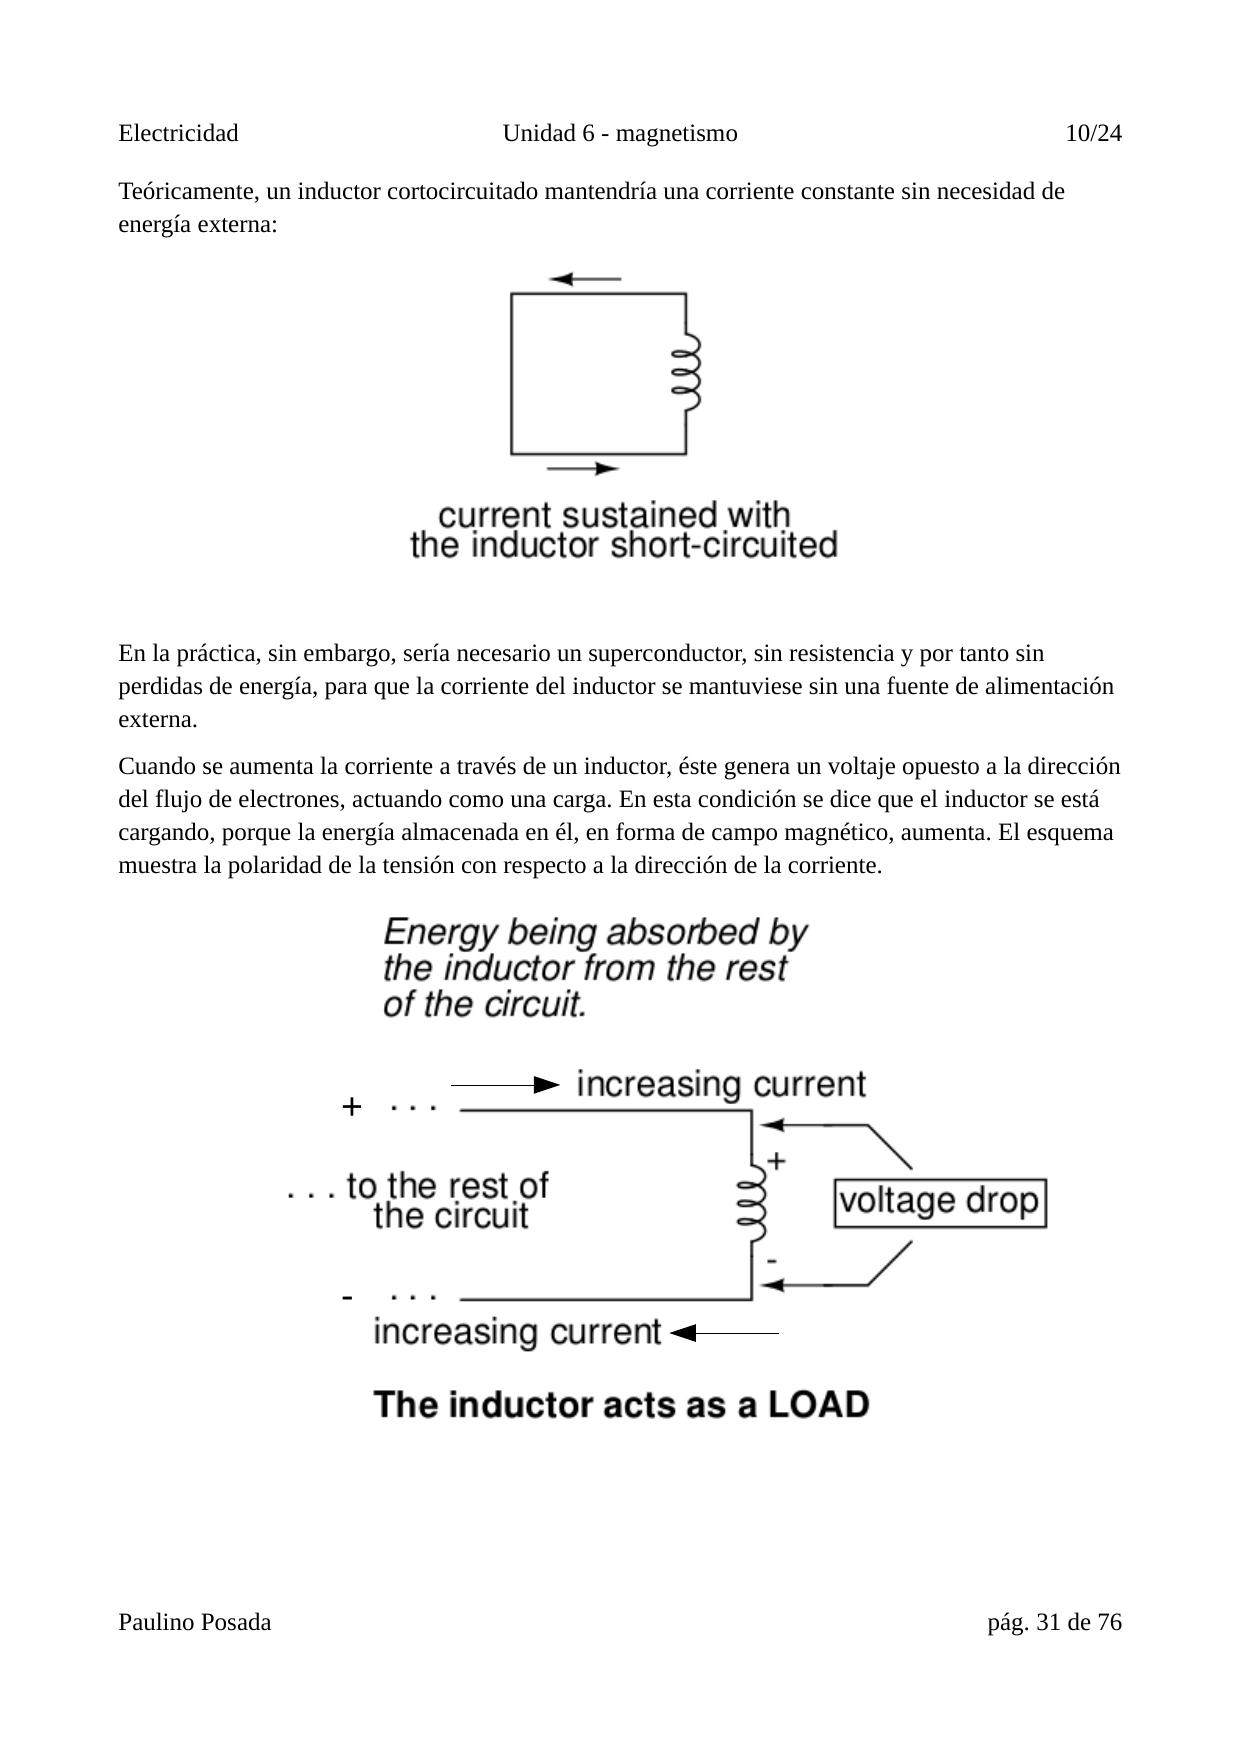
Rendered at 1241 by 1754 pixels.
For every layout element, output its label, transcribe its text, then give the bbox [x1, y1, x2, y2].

text En la práctica, sin embargo, sería necesario un superconductor, sin resistencia y por tanto sin perdidas de energía, para que la corriente del inductor se mantuviese sin una fuente de alimentación externa. [118, 638, 1122, 733]
picture [390, 257, 850, 568]
text Cuando se aumenta la corriente a través de un inductor, éste genera un voltaje opuesto a la dirección del flujo de electrones, actuando como una carga. En esta condición se dice que el inductor se está cargando, porque la energía almacenada en él, en forma de campo magnético, aumenta. El esquema muestra la polaridad de la tensión con respecto a la dirección de la corriente. [118, 751, 1122, 879]
picture [236, 916, 1057, 1433]
text Teóricamente, un inductor cortocircuitado mantendría una corriente constante sin necesidad de energía externa: [118, 176, 1122, 238]
